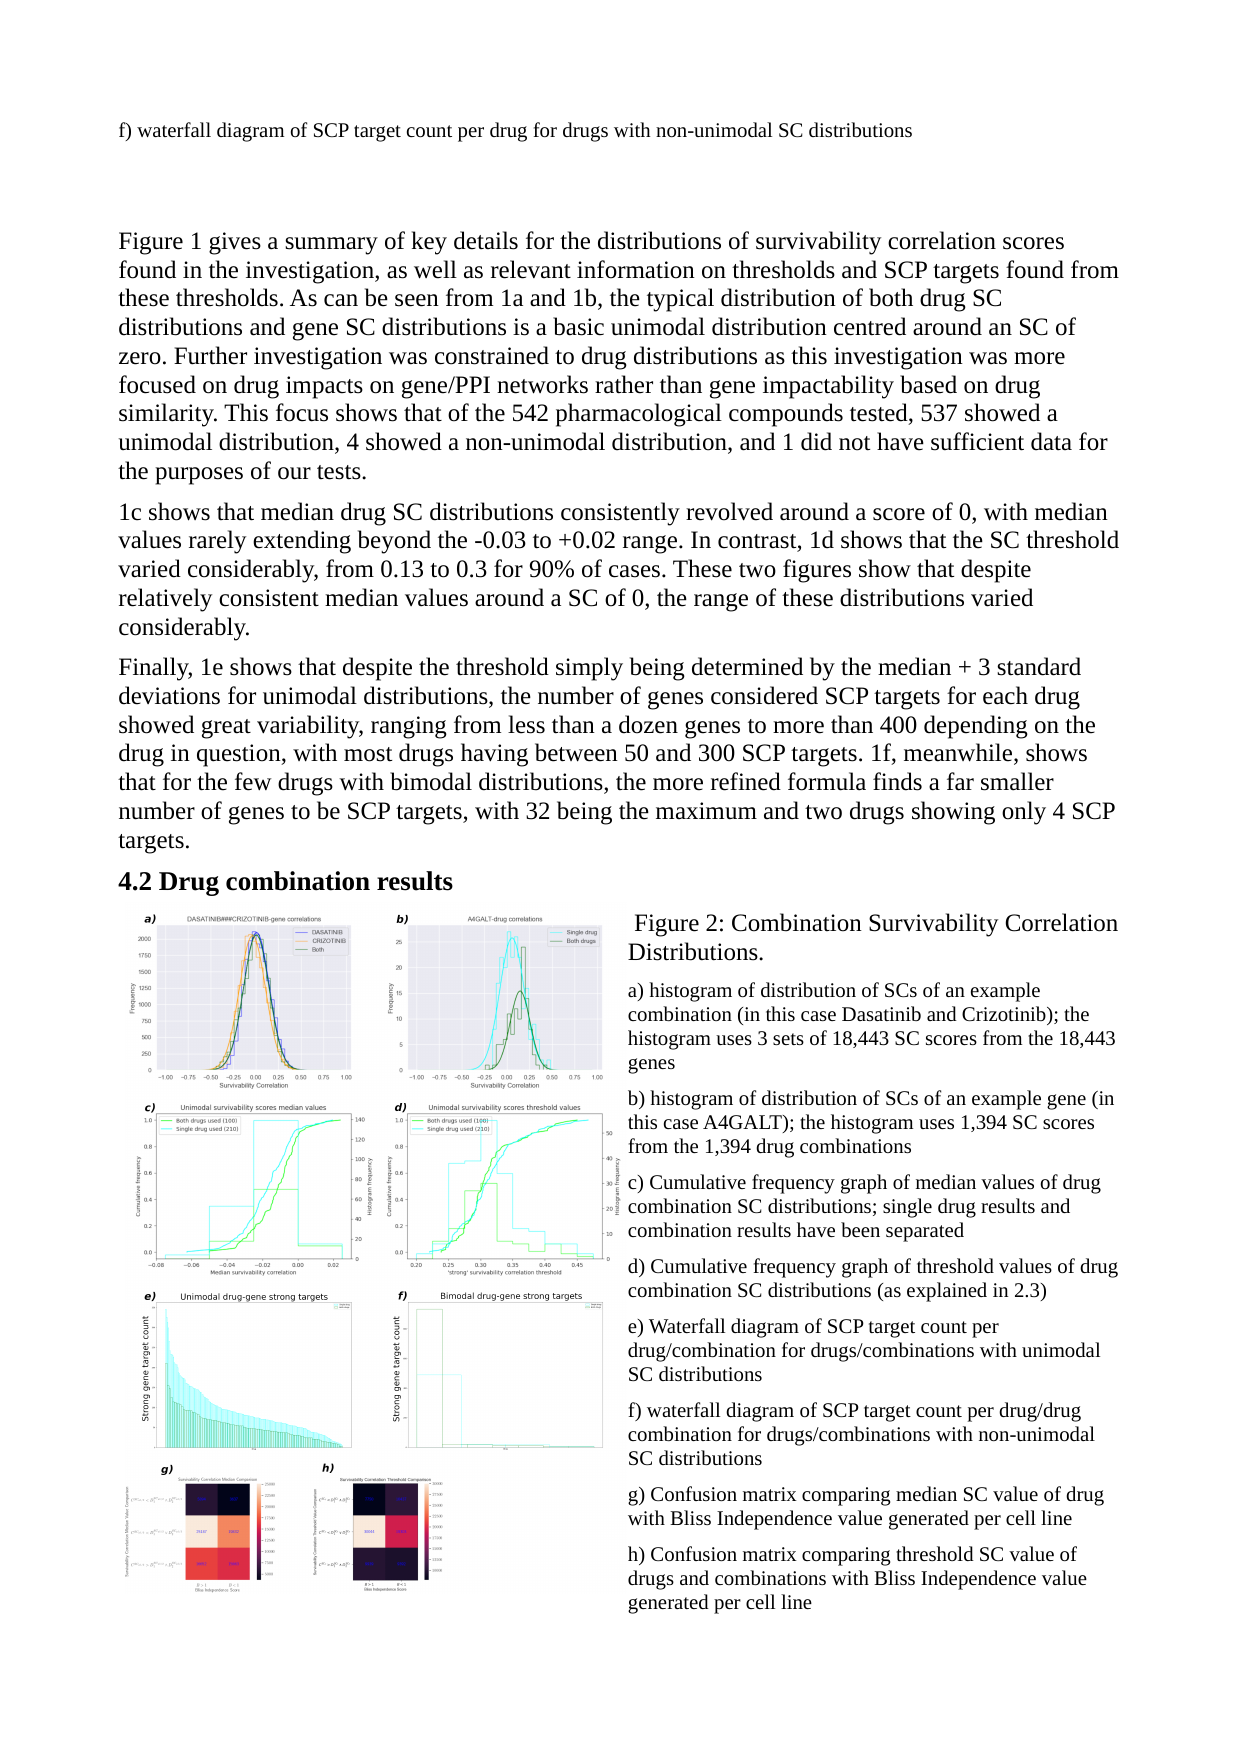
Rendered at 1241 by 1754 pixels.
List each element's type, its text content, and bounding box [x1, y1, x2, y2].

text e) Waterfall diagram of SCP target count per drug/combination for drugs/combinations with unimodal SC distributions [628, 1314, 1122, 1386]
text f) waterfall diagram of SCP target count per drug/drug combination for drugs/combinations with non-unimodal SC distributions [628, 1398, 1122, 1470]
text Finally, 1e shows that despite the threshold simply being determined by the median + 3 standard deviations for unimodal distributions, the number of genes considered SCP targets for each drug showed great variability, ranging from less than a dozen genes to more than 400 depending on the drug in question, with most drugs having between 50 and 300 SCP targets. 1f, meanwhile, shows that for the few drugs with bimodal distributions, the more refined formula finds a far smaller number of genes to be SCP targets, with 32 being the maximum and two drugs showing only 4 SCP targets. [118, 652, 1122, 853]
picture [125, 902, 628, 1594]
text f) waterfall diagram of SCP target count per drug for drugs with non-unimodal SC distributions [118, 118, 1122, 142]
text b) histogram of distribution of SCs of an example gene (in this case A4GALT); the histogram uses 1,394 SC scores from the 1,394 drug combinations [628, 1086, 1122, 1158]
text a) histogram of distribution of SCs of an example combination (in this case Dasatinib and Crizotinib); the histogram uses 3 sets of 18,443 SC scores from the 18,443 genes [628, 978, 1122, 1074]
text c) Cumulative frequency graph of median values of drug combination SC distributions; single drug results and combination results have been separated [628, 1170, 1122, 1242]
text d) Cumulative frequency graph of threshold values of drug combination SC distributions (as explained in 2.3) [628, 1254, 1122, 1302]
text 1c shows that median drug SC distributions consistently revolved around a score of 0, with median values rarely extending beyond the -0.03 to +0.02 range. In contrast, 1d shows that the SC threshold varied considerably, from 0.13 to 0.3 for 90% of cases. These two figures show that despite relatively consistent median values around a SC of 0, the range of these distributions varied considerably. [118, 497, 1122, 640]
text 4.2 Drug combination results [118, 865, 1122, 896]
text Figure 1 gives a summary of key details for the distributions of survivability correlation scores found in the investigation, as well as relevant information on thresholds and SCP targets found from these thresholds. As can be seen from 1a and 1b, the typical distribution of both drug SC distributions and gene SC distributions is a basic unimodal distribution centred around an SC of zero. Further investigation was constrained to drug distributions as this investigation was more focused on drug impacts on gene/PPI networks rather than gene impactability based on drug similarity. This focus shows that of the 542 pharmacological compounds tested, 537 showed a unimodal distribution, 4 showed a non-unimodal distribution, and 1 did not have sufficient data for the purposes of our tests. [118, 226, 1122, 485]
text Figure 2: Combination Survivability Correlation Distributions. [628, 908, 1122, 966]
text g) Confusion matrix comparing median SC value of drug with Bliss Independence value generated per cell line [628, 1482, 1122, 1530]
text h) Confusion matrix comparing threshold SC value of drugs and combinations with Bliss Independence value generated per cell line [118, 1542, 1122, 1614]
